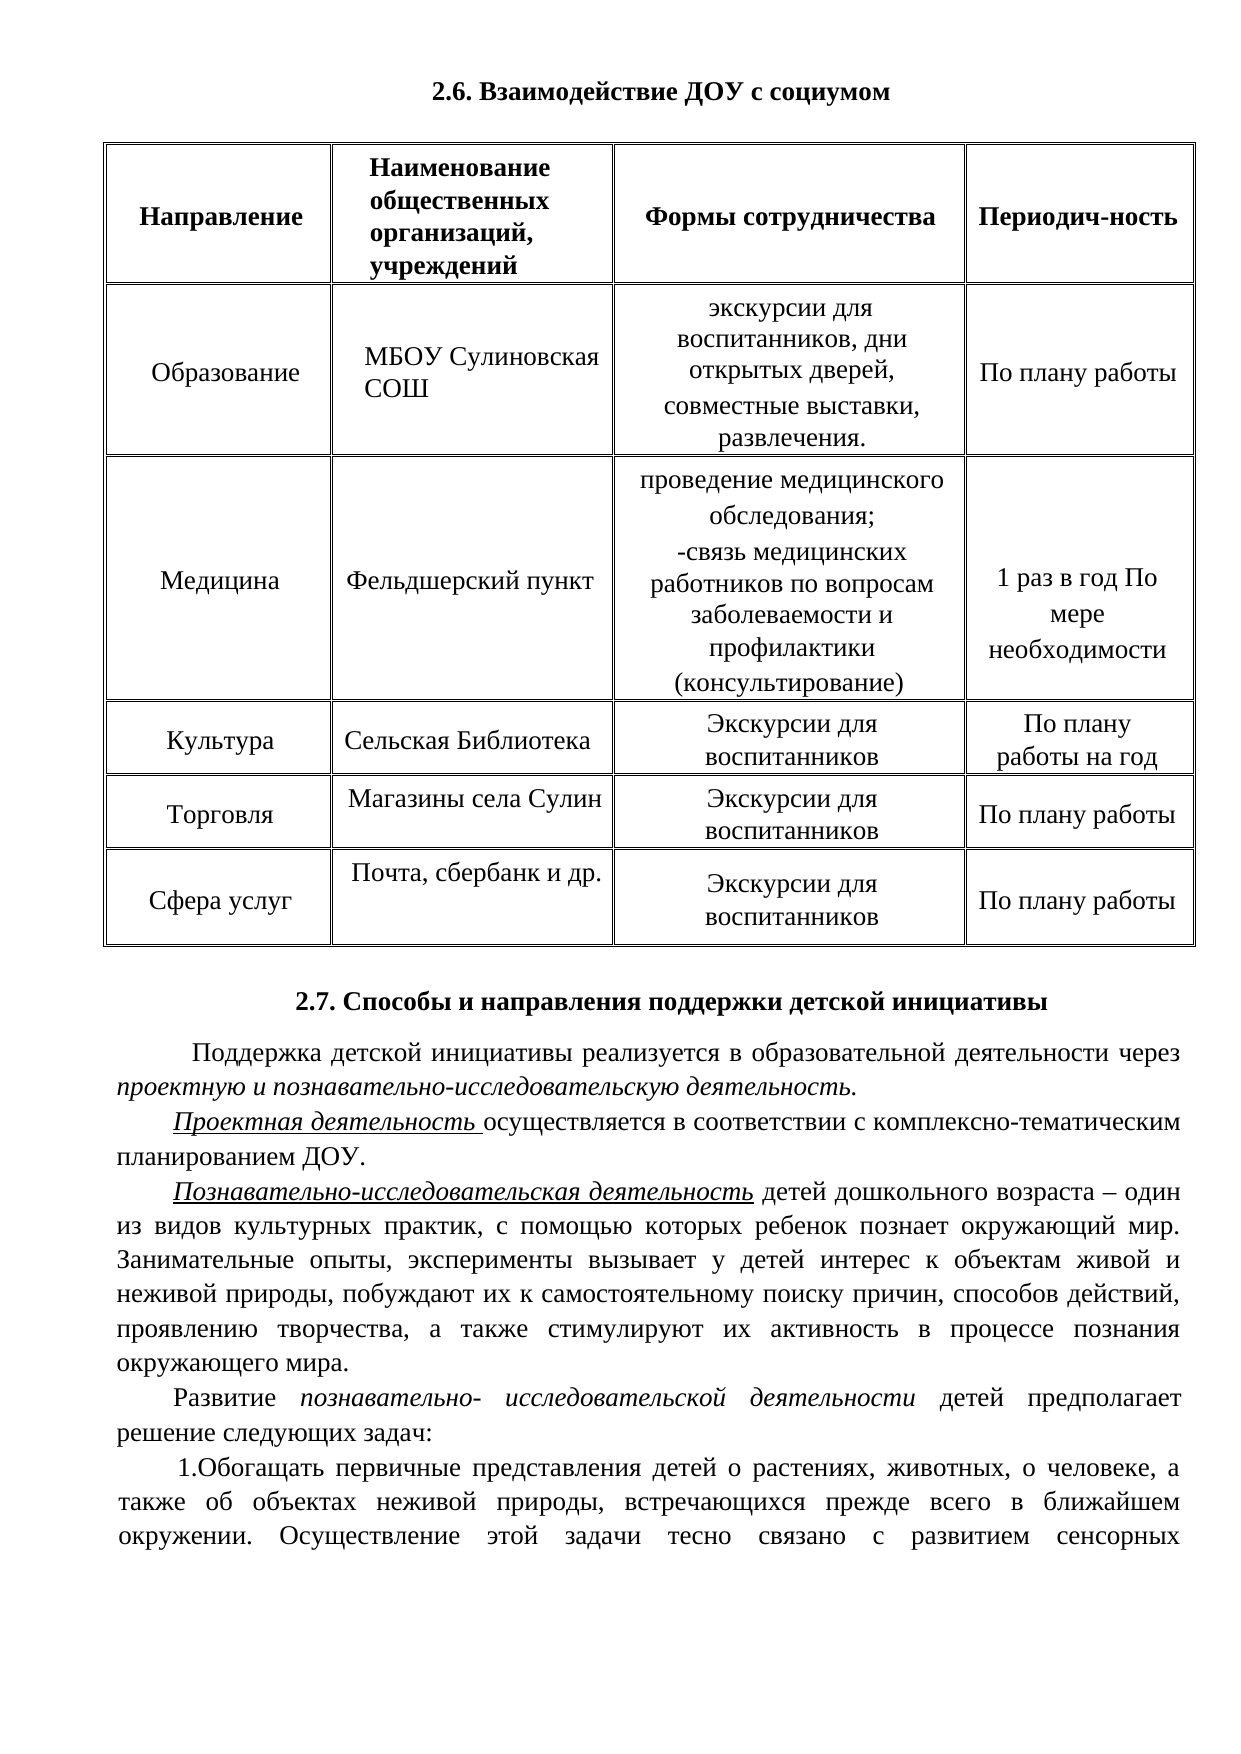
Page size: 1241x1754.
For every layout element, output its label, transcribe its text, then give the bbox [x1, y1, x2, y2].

table_header Направление [107, 145, 330, 282]
table_cell Культура [107, 702, 330, 773]
table_cell Сельская Библиотека [333, 702, 612, 773]
table_cell 1 раз в год По мере необходимости [967, 457, 1193, 698]
table_cell МБОУ Сулиновская СОШ [333, 285, 612, 454]
text Поддержка детской инициативы реализуется в образовательной деятельности через проектную и познавательно-исследовательскую деятельность. [116, 1036, 1182, 1101]
text 2.7. Способы и направления поддержки детской инициативы [295, 985, 1204, 1016]
list Обогащать первичные представления детей о растениях, животных, о человеке, а также об объектах неживой природы, встречающихся прежде всего в ближайшем окружении. Осуществление этой задачи тесно связано с развитием сенсорных [118, 1451, 1182, 1551]
table_cell Торговля [107, 776, 330, 847]
table_cell По плану работы [967, 285, 1193, 454]
table_cell Экскурсии для воспитанников [615, 702, 964, 773]
text Проектная деятельность осуществляется в соответствии с комплексно-тематическим планированием ДОУ. [116, 1105, 1182, 1171]
text Развитие познавательно- исследовательской деятельности детей предполагает решение следующих задач: [116, 1381, 1182, 1447]
table_header Периодич-ность [967, 145, 1193, 282]
table_cell Медицина [107, 457, 330, 698]
table_cell По плану работы [967, 776, 1193, 847]
table_cell проведение медицинского обследования; -связь медицинских работников по вопросам заболеваемости и профилактики (консультирование) [615, 457, 964, 698]
table_cell По плану работы [967, 850, 1193, 944]
table_cell По плану работы на год [967, 702, 1193, 773]
table_cell экскурсии для воспитанников, дни открытых дверей, совместные выставки, развлечения. [615, 285, 964, 454]
table_header Формы сотрудничества [615, 145, 964, 282]
table_cell Экскурсии для воспитанников [615, 850, 964, 944]
table_cell Экскурсии для воспитанников [615, 776, 964, 847]
table_cell Образование [107, 285, 330, 454]
table_cell Сфера услуг [107, 850, 330, 944]
table_cell Магазины села Сулин [333, 776, 612, 847]
text 2.6. Взаимодействие ДОУ с социумом [118, 75, 1204, 106]
table_cell Почта, сбербанк и др. [333, 850, 612, 944]
table_header Наименование общественных организаций, учреждений [333, 145, 612, 282]
table_cell Фельдшерский пункт [333, 457, 612, 698]
text Познавательно-исследовательская деятельность детей дошкольного возраста – один из видов культурных практик, с помощью которых ребенок познает окружающий мир. Занимательные опыты, эксперименты вызывает у детей интерес к объектам живой и неживой природы, побуждают их к самостоятельному поиску причин, способов действий, проявлению творчества, а также стимулируют их активность в процессе познания окружающего мира. [116, 1175, 1182, 1377]
